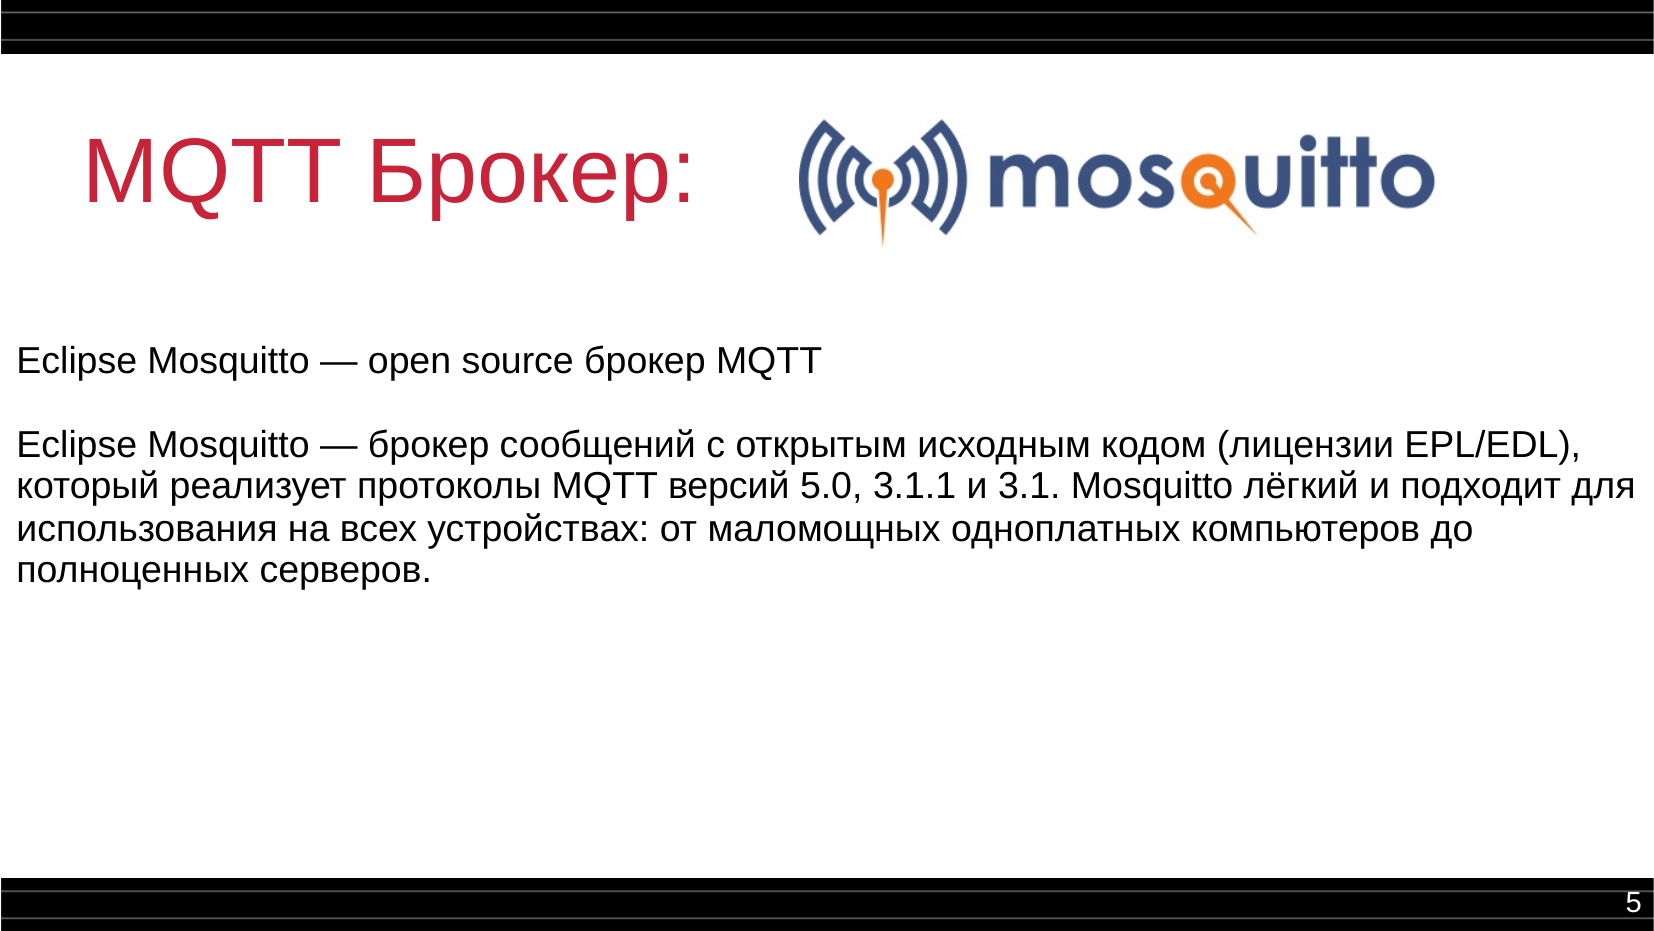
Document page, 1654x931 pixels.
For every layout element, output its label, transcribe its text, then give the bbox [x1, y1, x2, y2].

picture [1, 0, 1654, 54]
picture [1, 878, 1654, 931]
title MQTT Брокер: [82, 92, 1571, 249]
text_box Eclipse Mosquitto — open source брокер MQTT Eclipse Mosquitto — брокер сообщений с открытым исходным кодом (лицензии EPL/EDL), который реализует протоколы MQTT версий 5.0, 3.1.1 и 3.1. Mosquitto лёгкий и подходит для использования на всех устройствах: от маломощных одноплатных компьютеров до полноценных серверов. [1, 331, 1653, 599]
picture [799, 111, 1477, 249]
